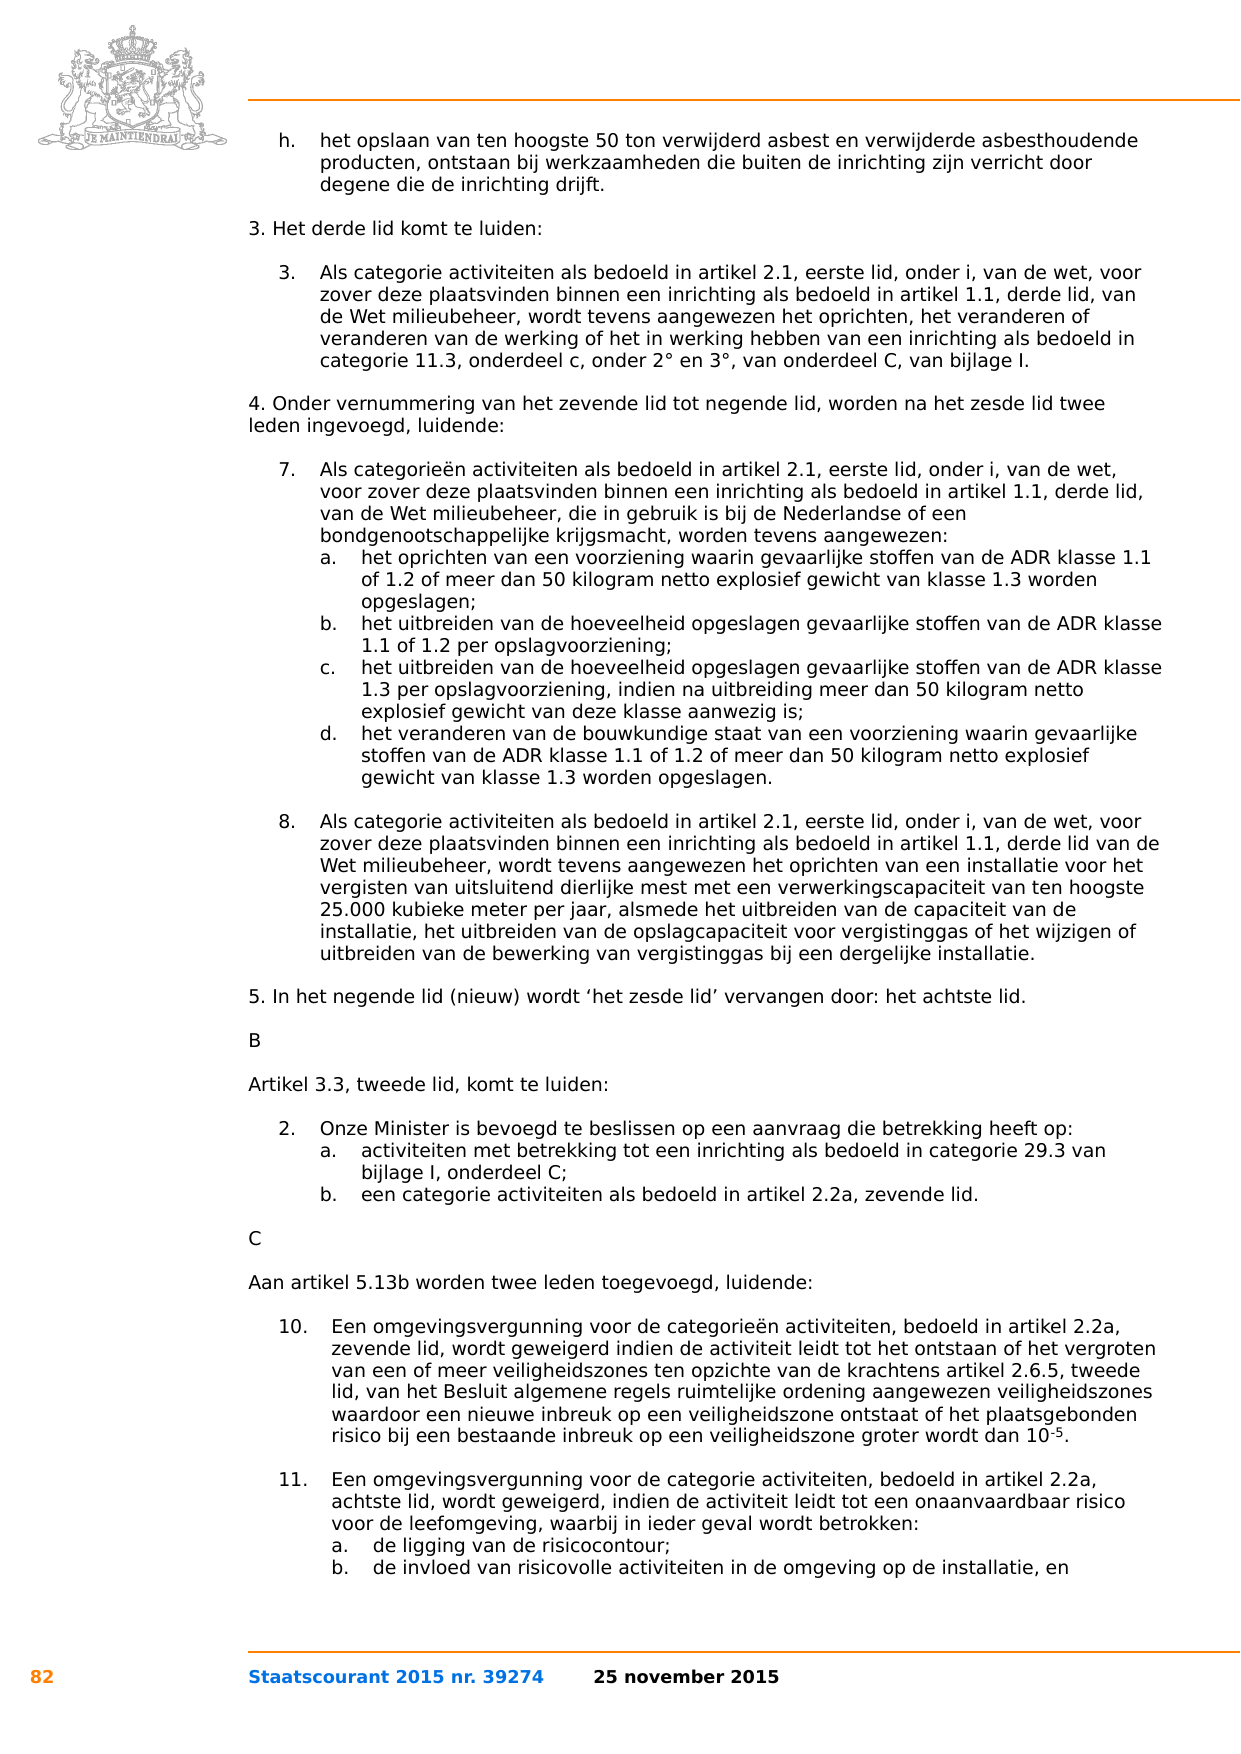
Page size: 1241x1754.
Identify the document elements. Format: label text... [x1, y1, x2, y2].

text 10. Een omgevingsvergunning voor de categorieën activiteiten, bedoeld in artikel 2.2a, zevende lid, wordt geweigerd indien de activiteit leidt tot het ontstaan of het vergroten van een of meer veiligheidszones ten opzichte van de krachtens artikel 2.6.5, tweede lid, van het Besluit algemene regels ruimtelijke ordening aangewezen veiligheidszones waardoor een nieuwe inbreuk op een veiligheidszone ontstaat of het plaatsgebonden risico bij een bestaande inbreuk op een veiligheidszone groter wordt dan 10-5. [278, 1316, 1163, 1447]
text 8. Als categorie activiteiten als bedoeld in artikel 2.1, eerste lid, onder i, van de wet, voor zover deze plaatsvinden binnen een inrichting als bedoeld in artikel 1.1, derde lid van de Wet milieubeheer, wordt tevens aangewezen het oprichten van een installatie voor het vergisten van uitsluitend dierlijke mest met een verwerkingscapaciteit van ten hoogste 25.000 kubieke meter per jaar, alsmede het uitbreiden van de capaciteit van de installatie, het uitbreiden van de opslagcapaciteit voor vergistinggas of het wijzigen of uitbreiden van de bewerking van vergistinggas bij een dergelijke installatie. [278, 811, 1163, 964]
text 3. Het derde lid komt te luiden: [248, 218, 1163, 240]
text 4. Onder vernummering van het zevende lid tot negende lid, worden na het zesde lid twee leden ingevoegd, luidende: [248, 393, 1163, 437]
text a. activiteiten met betrekking tot een inrichting als bedoeld in categorie 29.3 van bijlage I, onderdeel C; [319, 1140, 1163, 1184]
text Artikel 3.3, tweede lid, komt te luiden: [248, 1074, 1163, 1096]
text a. het oprichten van een voorziening waarin gevaarlijke stoffen van de ADR klasse 1.1 of 1.2 of meer dan 50 kilogram netto explosief gewicht van klasse 1.3 worden opgeslagen; [319, 547, 1163, 613]
text Aan artikel 5.13b worden twee leden toegevoegd, luidende: [248, 1272, 1163, 1294]
text b. de invloed van risicovolle activiteiten in de omgeving op de installatie, en [331, 1557, 1163, 1579]
text B [248, 1030, 1163, 1052]
text 3. Als categorie activiteiten als bedoeld in artikel 2.1, eerste lid, onder i, van de wet, voor zover deze plaatsvinden binnen een inrichting als bedoeld in artikel 1.1, derde lid, van de Wet milieubeheer, wordt tevens aangewezen het oprichten, het veranderen of veranderen van de werking of het in werking hebben van een inrichting als bedoeld in categorie 11.3, onderdeel c, onder 2° en 3°, van onderdeel C, van bijlage I. [278, 262, 1163, 371]
text a. de ligging van de risicocontour; [331, 1535, 1163, 1557]
text b. een categorie activiteiten als bedoeld in artikel 2.2a, zevende lid. [319, 1184, 1163, 1206]
text h. het opslaan van ten hoogste 50 ton verwijderd asbest en verwijderde asbesthoudende producten, ontstaan bij werkzaamheden die buiten de inrichting zijn verricht door degene die de inrichting drijft. [278, 130, 1163, 196]
text 11. Een omgevingsvergunning voor de categorie activiteiten, bedoeld in artikel 2.2a, achtste lid, wordt geweigerd, indien de activiteit leidt tot een onaanvaardbaar risico voor de leefomgeving, waarbij in ieder geval wordt betrokken: [278, 1469, 1163, 1535]
text b. het uitbreiden van de hoeveelheid opgeslagen gevaarlijke stoffen van de ADR klasse 1.1 of 1.2 per opslagvoorziening; [319, 613, 1163, 657]
text d. het veranderen van de bouwkundige staat van een voorziening waarin gevaarlijke stoffen van de ADR klasse 1.1 of 1.2 of meer dan 50 kilogram netto explosief gewicht van klasse 1.3 worden opgeslagen. [319, 723, 1163, 789]
text 7. Als categorieën activiteiten als bedoeld in artikel 2.1, eerste lid, onder i, van de wet, voor zover deze plaatsvinden binnen een inrichting als bedoeld in artikel 1.1, derde lid, van de Wet milieubeheer, die in gebruik is bij de Nederlandse of een bondgenootschappelijke krijgsmacht, worden tevens aangewezen: [278, 459, 1163, 547]
text 2. Onze Minister is bevoegd te beslissen op een aanvraag die betrekking heeft op: [278, 1118, 1163, 1140]
picture [38, 25, 227, 150]
text C [248, 1228, 1163, 1250]
text 5. In het negende lid (nieuw) wordt ‘het zesde lid’ vervangen door: het achtste lid. [248, 986, 1163, 1008]
text c. het uitbreiden van de hoeveelheid opgeslagen gevaarlijke stoffen van de ADR klasse 1.3 per opslagvoorziening, indien na uitbreiding meer dan 50 kilogram netto explosief gewicht van deze klasse aanwezig is; [319, 657, 1163, 723]
